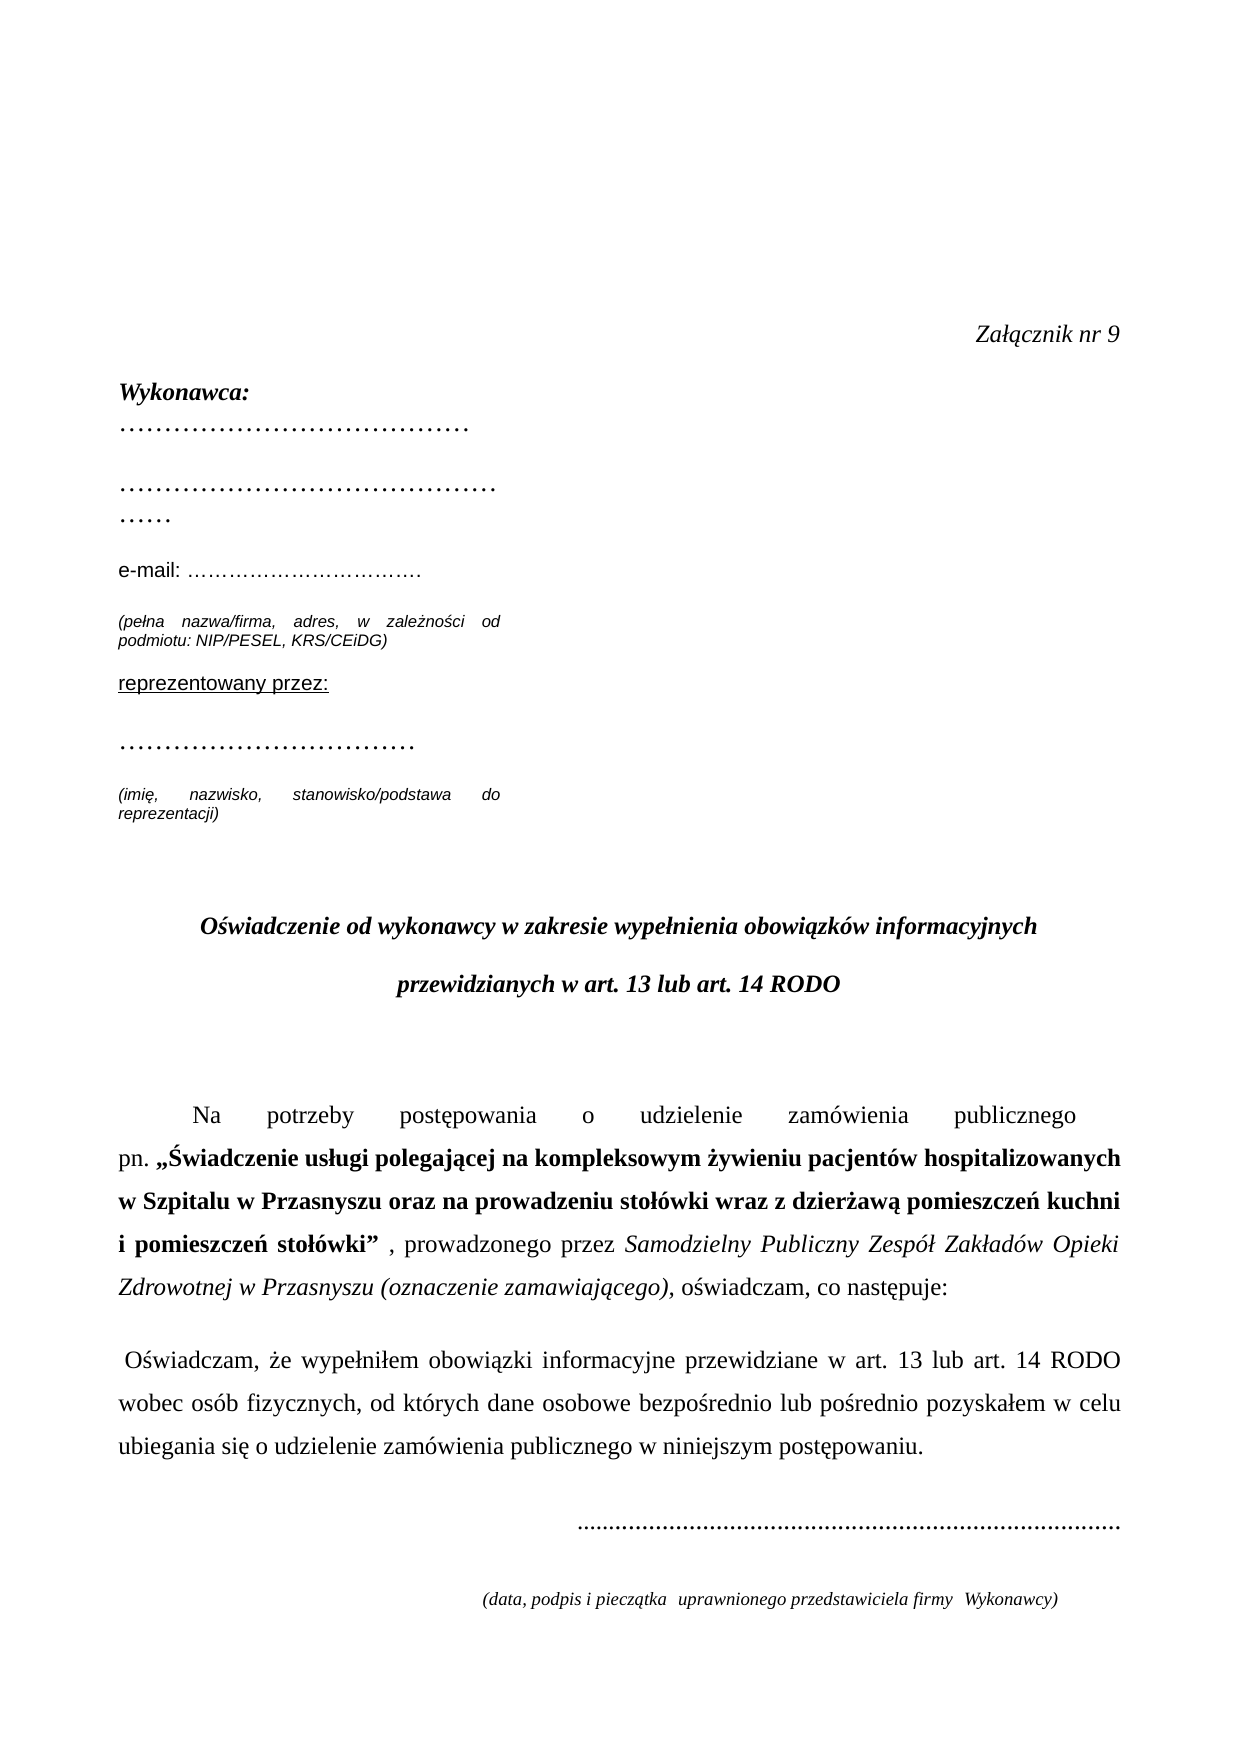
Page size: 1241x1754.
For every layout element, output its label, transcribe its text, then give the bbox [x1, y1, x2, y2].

text (data, podpis i pieczątka uprawnionego przedstawiciela firmy Wykonawcy) [118, 1580, 1122, 1611]
text Oświadczenie od wykonawcy w zakresie wypełnienia obowiązków informacyjnych [118, 911, 1122, 939]
text e-mail: ……………………………. [118, 558, 502, 582]
text reprezentowany przez: [118, 671, 1122, 694]
text Oświadczam, że wypełniłem obowiązki informacyjne przewidziane w art. 13 lub art. 14 RODO wobec osób fizycznych, od których dane osobowe bezpośrednio lub pośrednio pozyskałem w celu ubiegania się o udzielenie zamówienia publicznego w niniejszym postępowaniu. [118, 1345, 1122, 1460]
text ................................................................................. [118, 1504, 1122, 1535]
text …………………………… [118, 724, 502, 755]
text przewidzianych w art. 13 lub art. 14 RODO [118, 969, 1122, 998]
text ………………………………………… [118, 466, 502, 528]
text Na potrzeby postępowania o udzielenie zamówienia publicznego pn. „Świadczenie usługi polegającej na kompleksowym żywieniu pacjentów hospitalizowanych w Szpitalu w Przasnyszu oraz na prowadzeniu stołówki wraz z dzierżawą pomieszczeń kuchni i pomieszczeń stołówki” , prowadzonego przez Samodzielny Publiczny Zespół Zakładów Opieki Zdrowotnej w Przasnyszu (oznaczenie zamawiającego), oświadczam, co następuje: [118, 1100, 1122, 1301]
text (imię, nazwisko, stanowisko/podstawa do reprezentacji) [118, 785, 502, 823]
text ………………………………… [118, 406, 502, 437]
text Załącznik nr 9 [118, 319, 1122, 348]
text Wykonawca: [118, 377, 1122, 406]
text (pełna nazwa/firma, adres, w zależności od podmiotu: NIP/PESEL, KRS/CEiDG) [118, 611, 502, 650]
